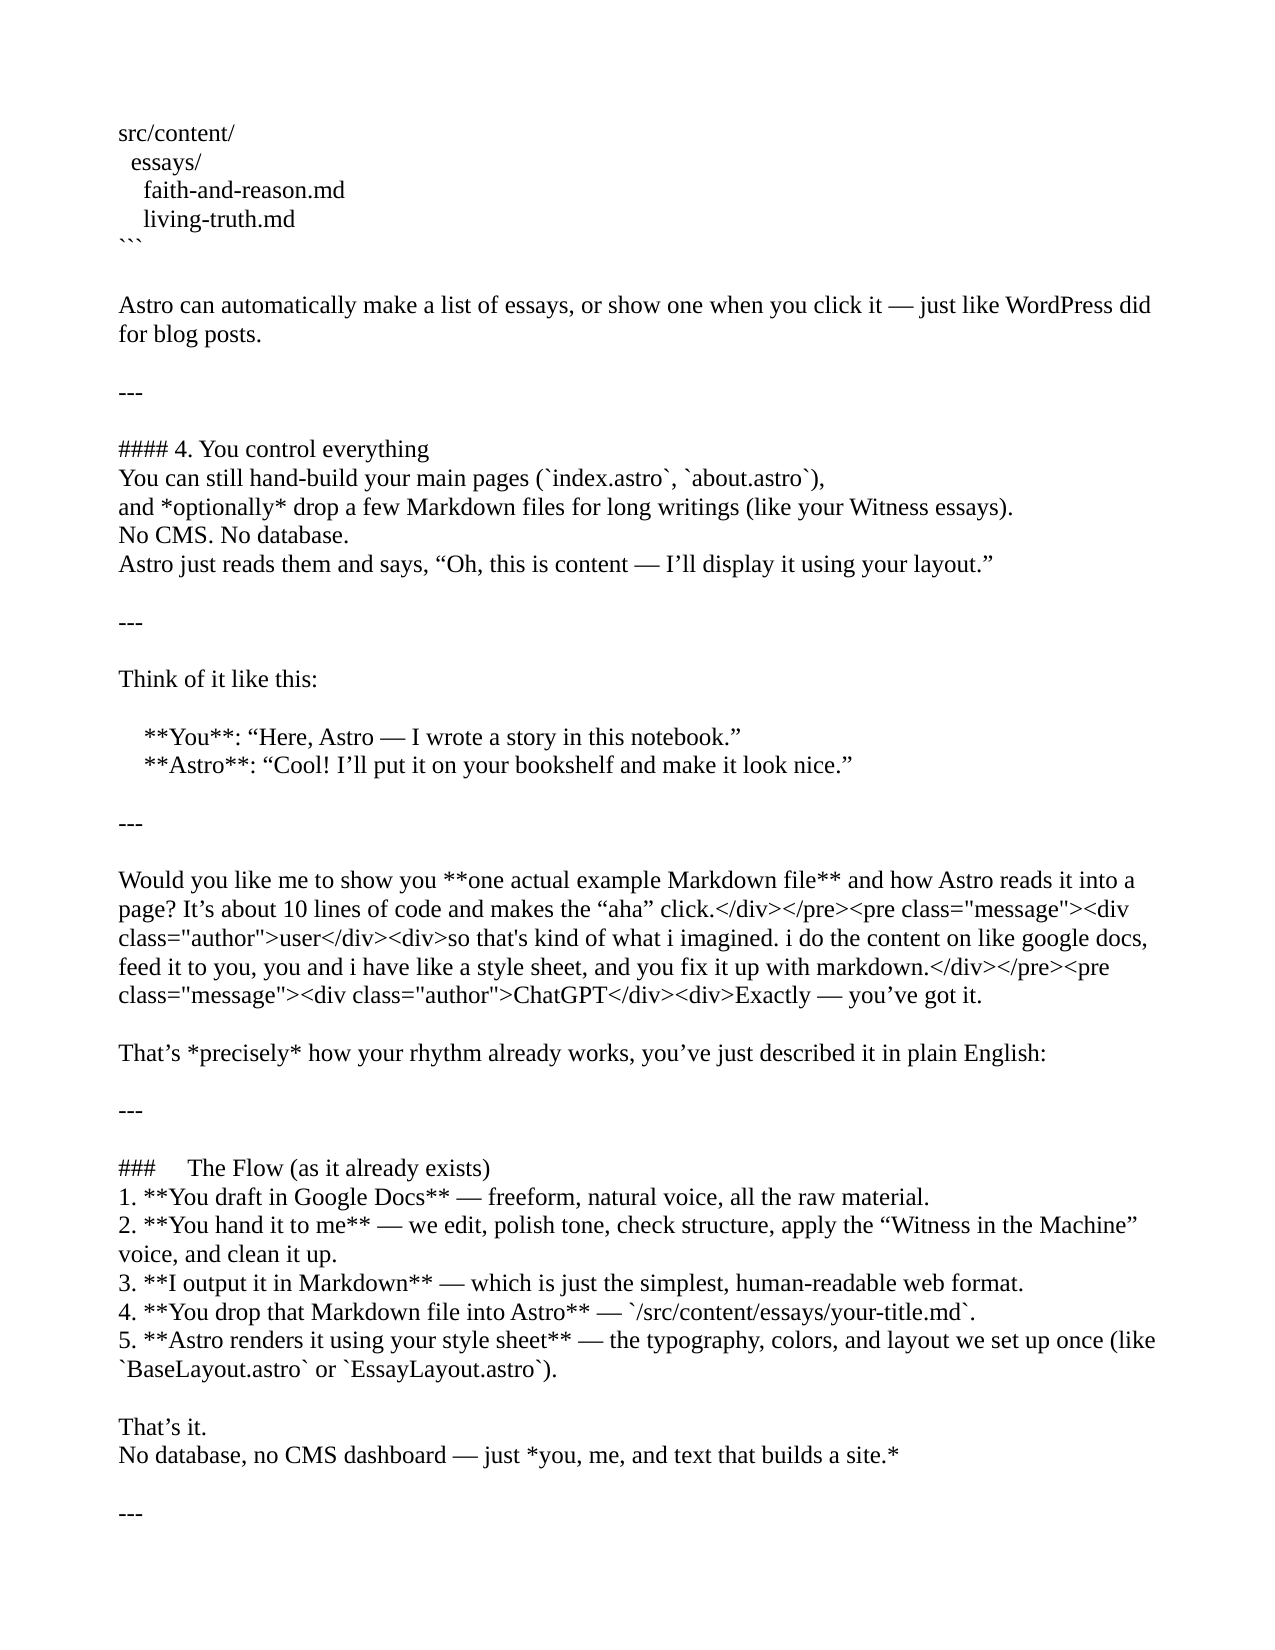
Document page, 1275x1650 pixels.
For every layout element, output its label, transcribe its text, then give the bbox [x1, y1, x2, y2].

text essays/ [118, 147, 1157, 176]
text 5. **Astro renders it using your style sheet** — the typography, colors, and layout we set up once (like `BaseLayout.astro` or `EssayLayout.astro`). [118, 1326, 1157, 1383]
text No CMS. No database. [118, 521, 1157, 549]
text --- [118, 1096, 1157, 1124]
text and *optionally* drop a few Markdown files for long writings (like your Witness essays). [118, 492, 1157, 521]
text ### 🧭 The Flow (as it already exists) [118, 1153, 1157, 1182]
text Think of it like this: [118, 664, 1157, 693]
text faith-and-reason.md [118, 176, 1157, 204]
text No database, no CMS dashboard — just *you, me, and text that builds a site.* [118, 1441, 1157, 1469]
text Would you like me to show you **one actual example Markdown file** and how Astro reads it into a page? It’s about 10 lines of code and makes the “aha” click.</div></pre><pre class="message"><div class="author">user</div><div>so that's kind of what i imagined. i do the content on like google docs, feed it to you, you and i have like a style sheet, and you fix it up with markdown.</div></pre><pre class="message"><div class="author">ChatGPT</div><div>Exactly — you’ve got it. 🎯 [118, 866, 1157, 1009]
text 🧒 **You**: “Here, Astro — I wrote a story in this notebook.” [118, 722, 1157, 751]
text Astro just reads them and says, “Oh, this is content — I’ll display it using your layout.” [118, 549, 1157, 578]
text ``` [118, 233, 1157, 262]
text 1. **You draft in Google Docs** — freeform, natural voice, all the raw material. [118, 1182, 1157, 1211]
text 4. **You drop that Markdown file into Astro** — `/src/content/essays/your-title.md`. [118, 1297, 1157, 1326]
text 🤖 **Astro**: “Cool! I’ll put it on your bookshelf and make it look nice.” [118, 751, 1157, 779]
text #### 4. You control everything [118, 434, 1157, 463]
text --- [118, 808, 1157, 837]
text --- [118, 1498, 1157, 1527]
text --- [118, 607, 1157, 636]
text Astro can automatically make a list of essays, or show one when you click it — just like WordPress did for blog posts. [118, 291, 1157, 348]
text That’s it. [118, 1412, 1157, 1441]
text living-truth.md [118, 204, 1157, 233]
text 3. **I output it in Markdown** — which is just the simplest, human-readable web format. [118, 1268, 1157, 1297]
text That’s *precisely* how your rhythm already works, you’ve just described it in plain English: [118, 1038, 1157, 1067]
text You can still hand-build your main pages (`index.astro`, `about.astro`), [118, 463, 1157, 492]
text --- [118, 377, 1157, 406]
text 2. **You hand it to me** — we edit, polish tone, check structure, apply the “Witness in the Machine” voice, and clean it up. [118, 1211, 1157, 1268]
text src/content/ [118, 118, 1157, 147]
